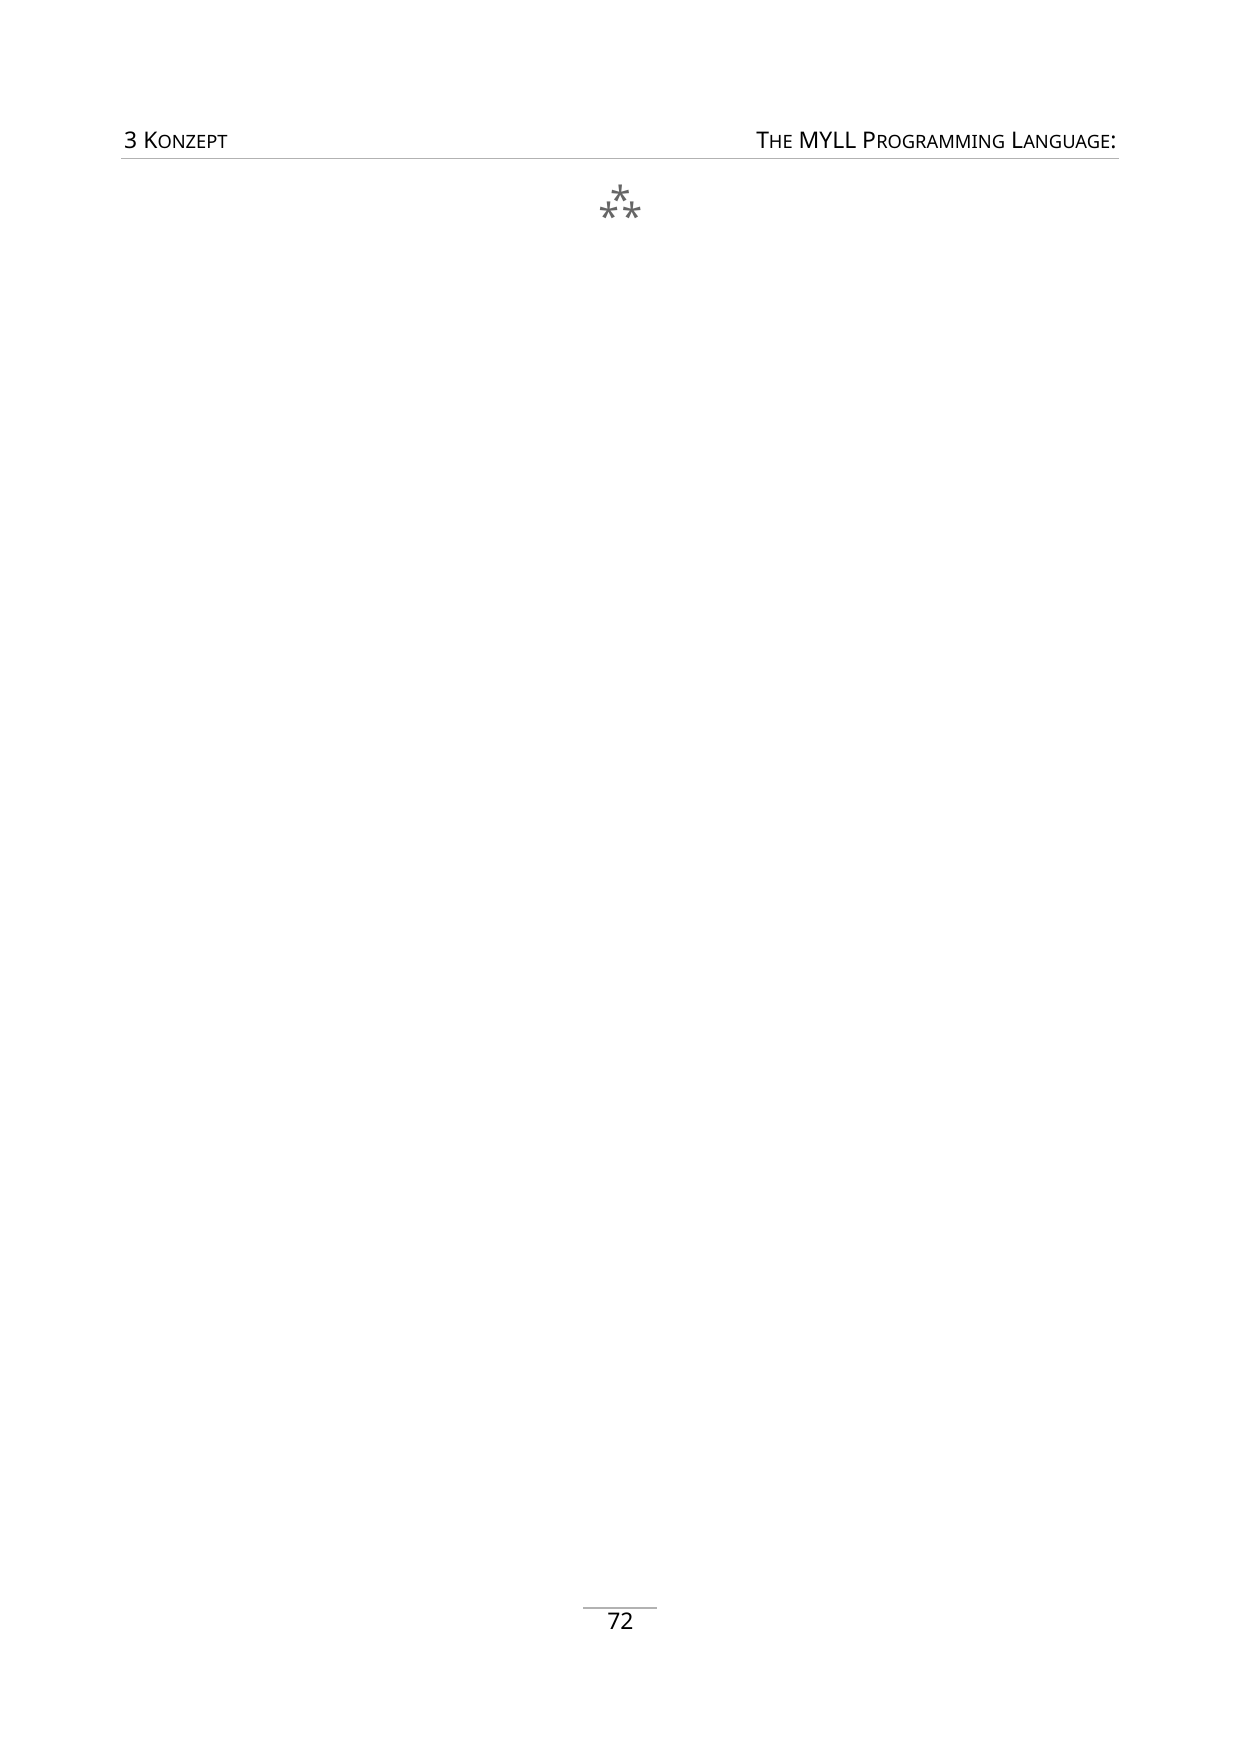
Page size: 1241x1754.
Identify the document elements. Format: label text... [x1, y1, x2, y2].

subtitle ⁂ [118, 173, 1122, 224]
